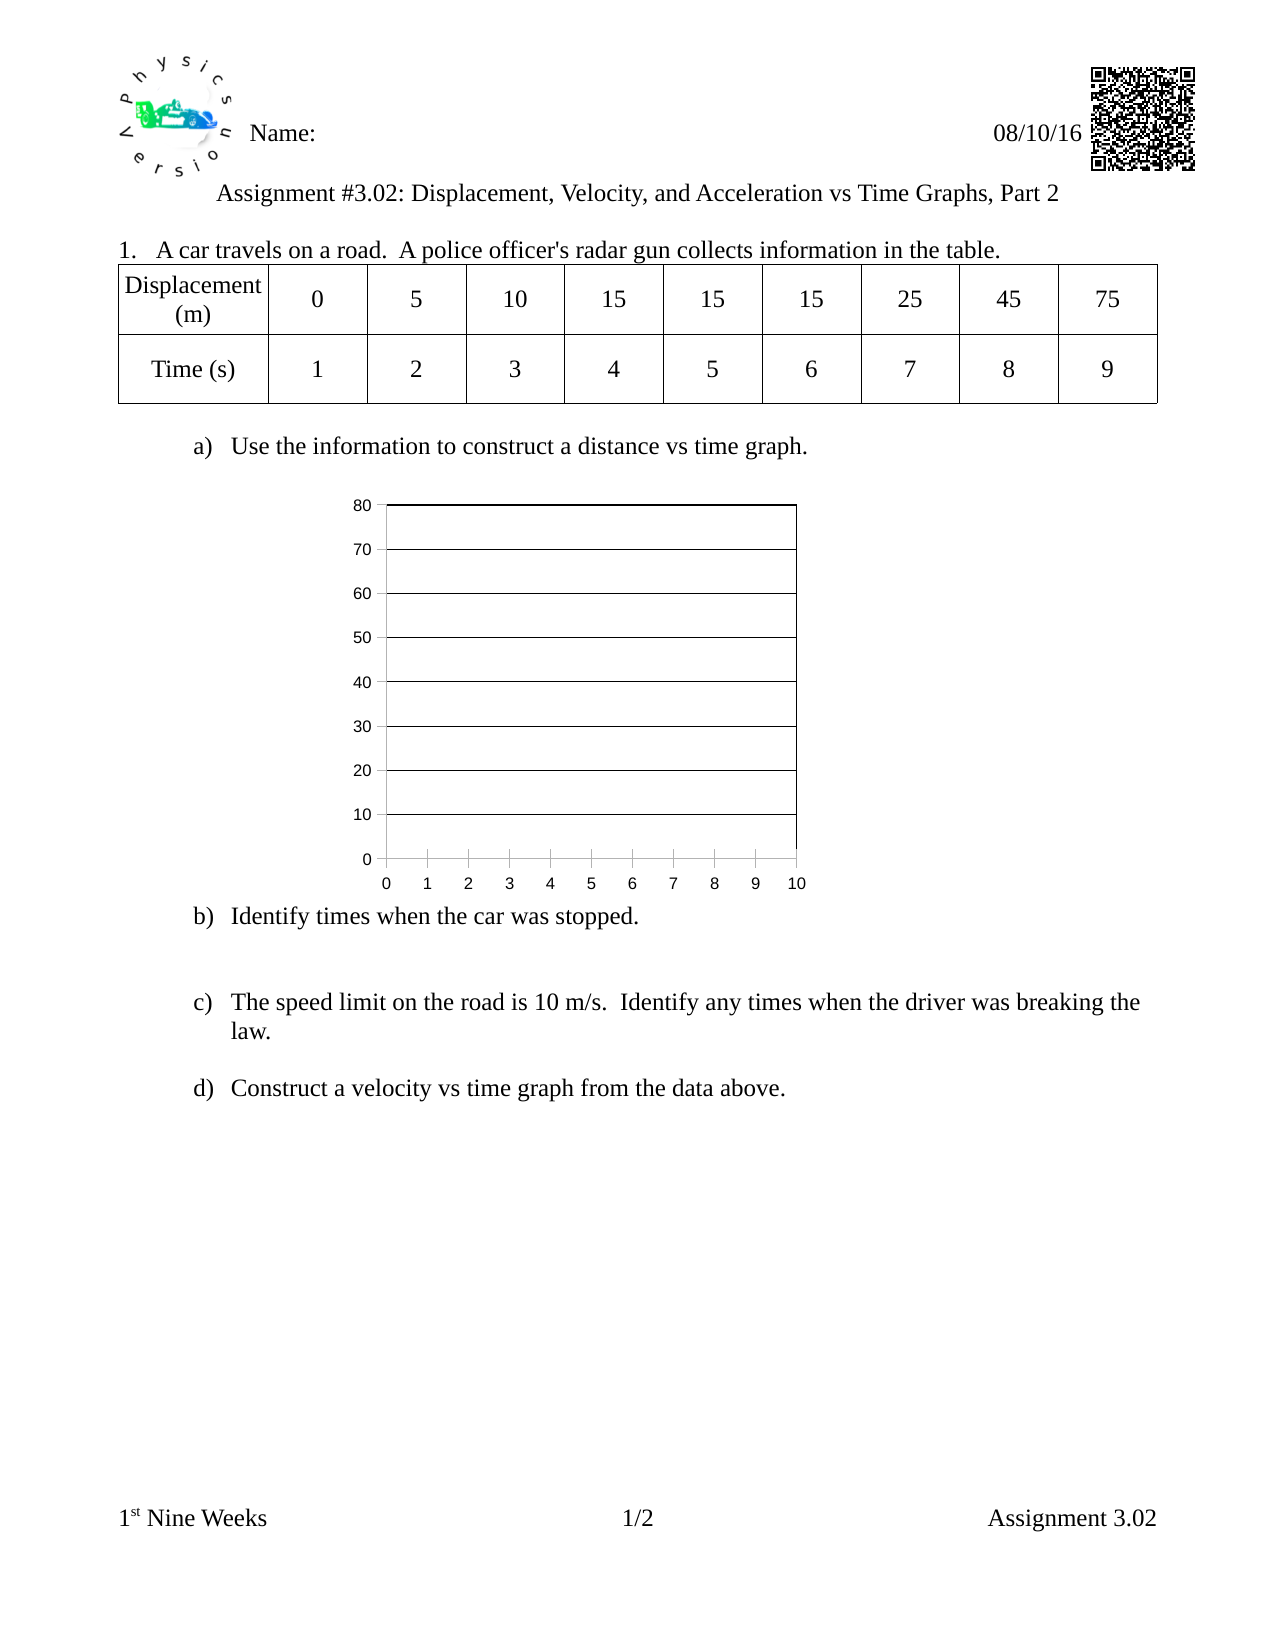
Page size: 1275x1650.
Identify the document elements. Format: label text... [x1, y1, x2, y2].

table_header 15 [763, 265, 861, 333]
table_header 25 [862, 265, 959, 333]
list Construct a velocity vs time graph from the data above. [193, 1073, 1157, 1102]
text Assignment #3.02: Displacement, Velocity, and Acceleration vs Time Graphs, Part 2 [118, 176, 1157, 207]
table_cell 7 [862, 335, 959, 402]
table_cell 9 [1059, 335, 1157, 402]
table_cell 8 [960, 335, 1058, 402]
list Identify times when the car was stopped. [193, 460, 1157, 929]
table_header 15 [565, 265, 663, 333]
picture [119, 56, 232, 177]
table_header 0 [269, 265, 367, 333]
table_header 15 [664, 265, 762, 333]
table_cell 4 [565, 335, 663, 402]
table_cell 6 [763, 335, 861, 402]
table_cell 2 [368, 335, 466, 402]
list The speed limit on the road is 10 m/s. Identify any times when the driver was breaking the law. [193, 987, 1157, 1044]
table_cell 5 [664, 335, 762, 402]
table_cell 1 [269, 335, 367, 402]
table_cell 3 [467, 335, 564, 402]
list A car travels on a road. A police officer's radar gun collects information in the table. [118, 236, 1157, 264]
table_header 45 [960, 265, 1058, 333]
table_header 10 [467, 265, 564, 333]
table_header 5 [368, 265, 466, 333]
table_header Displacement (m) [119, 265, 268, 333]
table_cell Time (s) [119, 335, 268, 402]
table_header 75 [1059, 265, 1157, 333]
list Use the information to construct a distance vs time graph. [193, 431, 1157, 460]
picture [1082, 58, 1203, 179]
